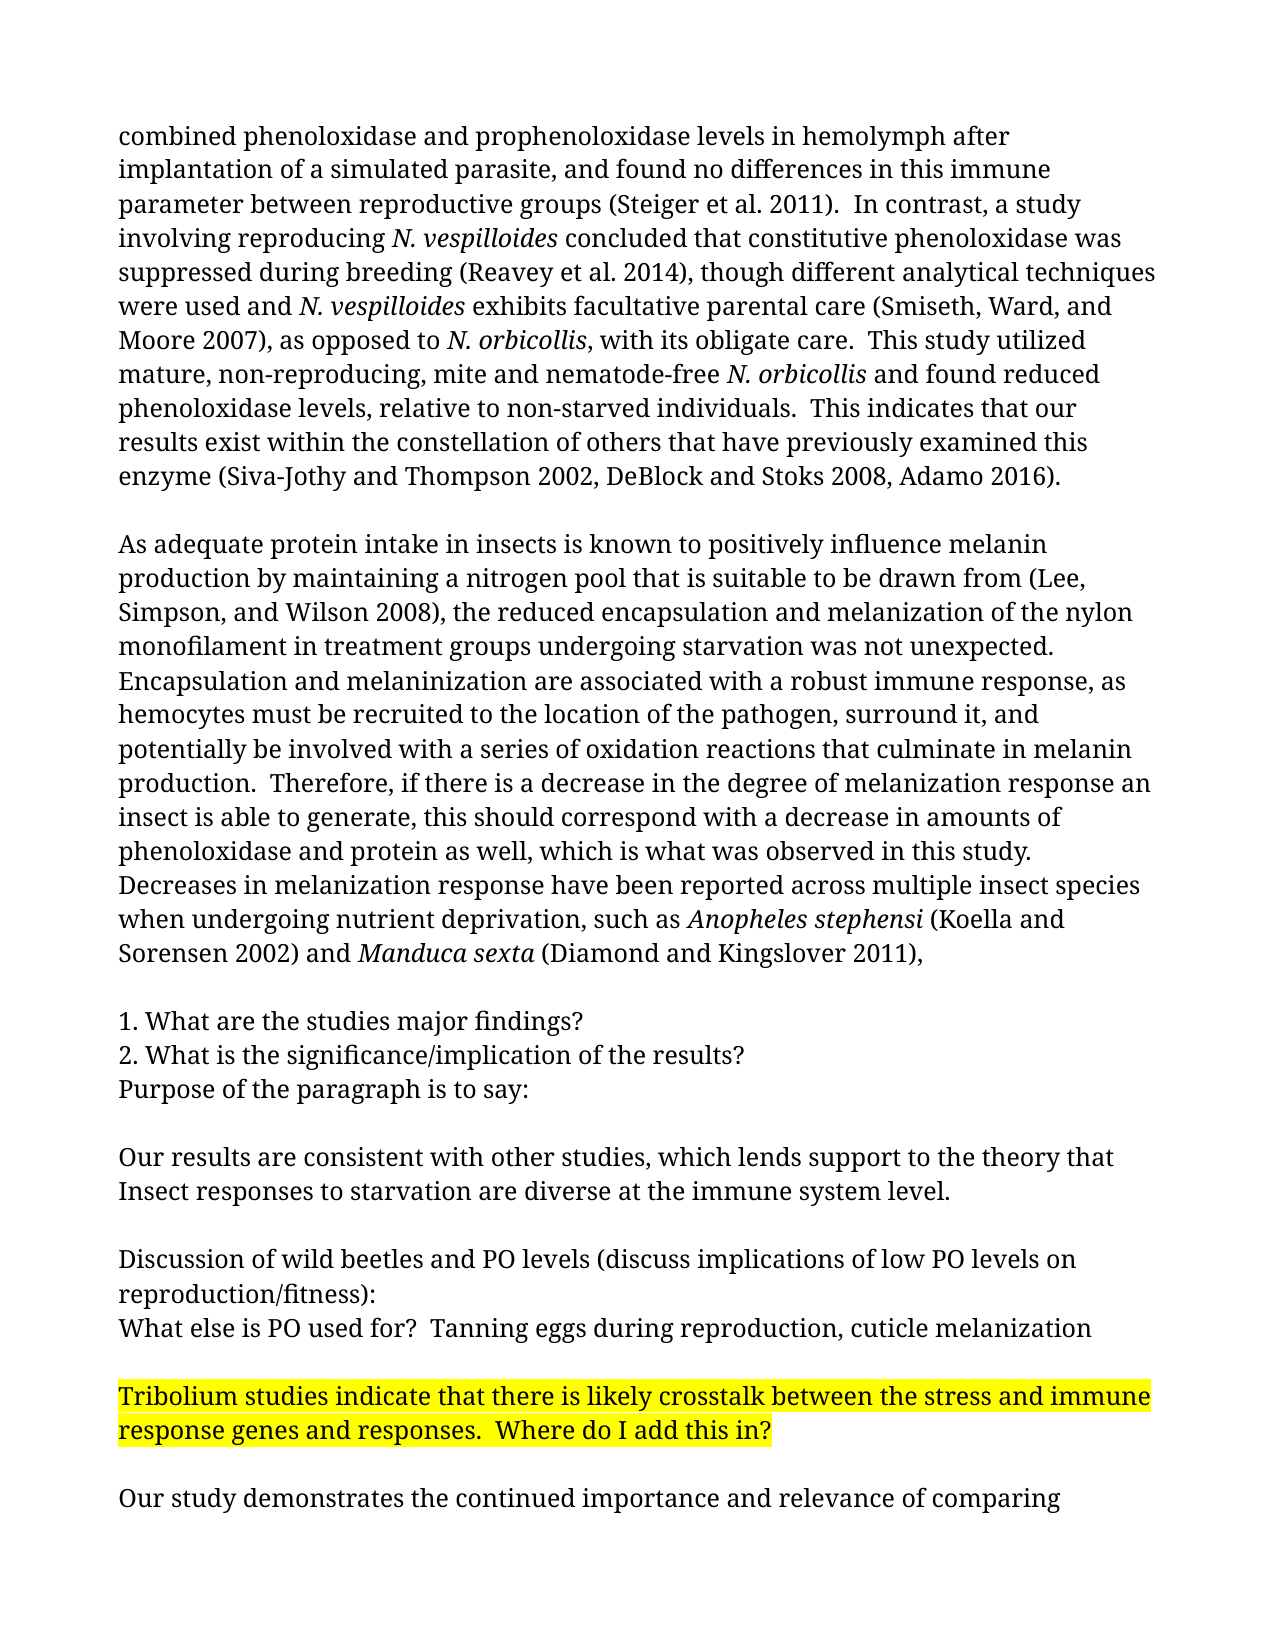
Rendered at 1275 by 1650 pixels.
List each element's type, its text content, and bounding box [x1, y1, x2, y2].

text Discussion of wild beetles and PO levels (discuss implications of low PO levels on reproduction/fitness): [118, 1242, 1157, 1310]
text 1. What are the studies major findings? [118, 1004, 1157, 1038]
text Our study demonstrates the continued importance and relevance of comparing [118, 1481, 1157, 1515]
text 2. What is the significance/implication of the results? [118, 1038, 1157, 1072]
text combined phenoloxidase and prophenoloxidase levels in hemolymph after implantation of a simulated parasite, and found no differences in this immune parameter between reproductive groups (Steiger et al. 2011). In contrast, a study involving reproducing N. vespilloides concluded that constitutive phenoloxidase was suppressed during breeding (Reavey et al. 2014), though different analytical techniques were used and N. vespilloides exhibits facultative parental care (Smiseth, Ward, and Moore 2007), as opposed to N. orbicollis, with its obligate care. This study utilized mature, non-reproducing, mite and nematode-free N. orbicollis and found reduced phenoloxidase levels, relative to non-starved individuals. This indicates that our results exist within the constellation of others that have previously examined this enzyme (Siva-Jothy and Thompson 2002, DeBlock and Stoks 2008, Adamo 2016). [118, 118, 1157, 493]
text As adequate protein intake in insects is known to positively influence melanin production by maintaining a nitrogen pool that is suitable to be drawn from (Lee, Simpson, and Wilson 2008), the reduced encapsulation and melanization of the nylon monofilament in treatment groups undergoing starvation was not unexpected. Encapsulation and melaninization are associated with a robust immune response, as hemocytes must be recruited to the location of the pathogen, surround it, and potentially be involved with a series of oxidation reactions that culminate in melanin production. Therefore, if there is a decrease in the degree of melanization response an insect is able to generate, this should correspond with a decrease in amounts of phenoloxidase and protein as well, which is what was observed in this study. Decreases in melanization response have been reported across multiple insect species when undergoing nutrient deprivation, such as Anopheles stephensi (Koella and Sorensen 2002) and Manduca sexta (Diamond and Kingslover 2011), [118, 527, 1157, 970]
text Our results are consistent with other studies, which lends support to the theory that Insect responses to starvation are diverse at the immune system level. [118, 1140, 1157, 1208]
text What else is PO used for? Tanning eggs during reproduction, cuticle melanization [118, 1310, 1157, 1344]
text Tribolium studies indicate that there is likely crosstalk between the stress and immune response genes and responses. Where do I add this in? [118, 1378, 1157, 1447]
text Purpose of the paragraph is to say: [118, 1072, 1157, 1106]
